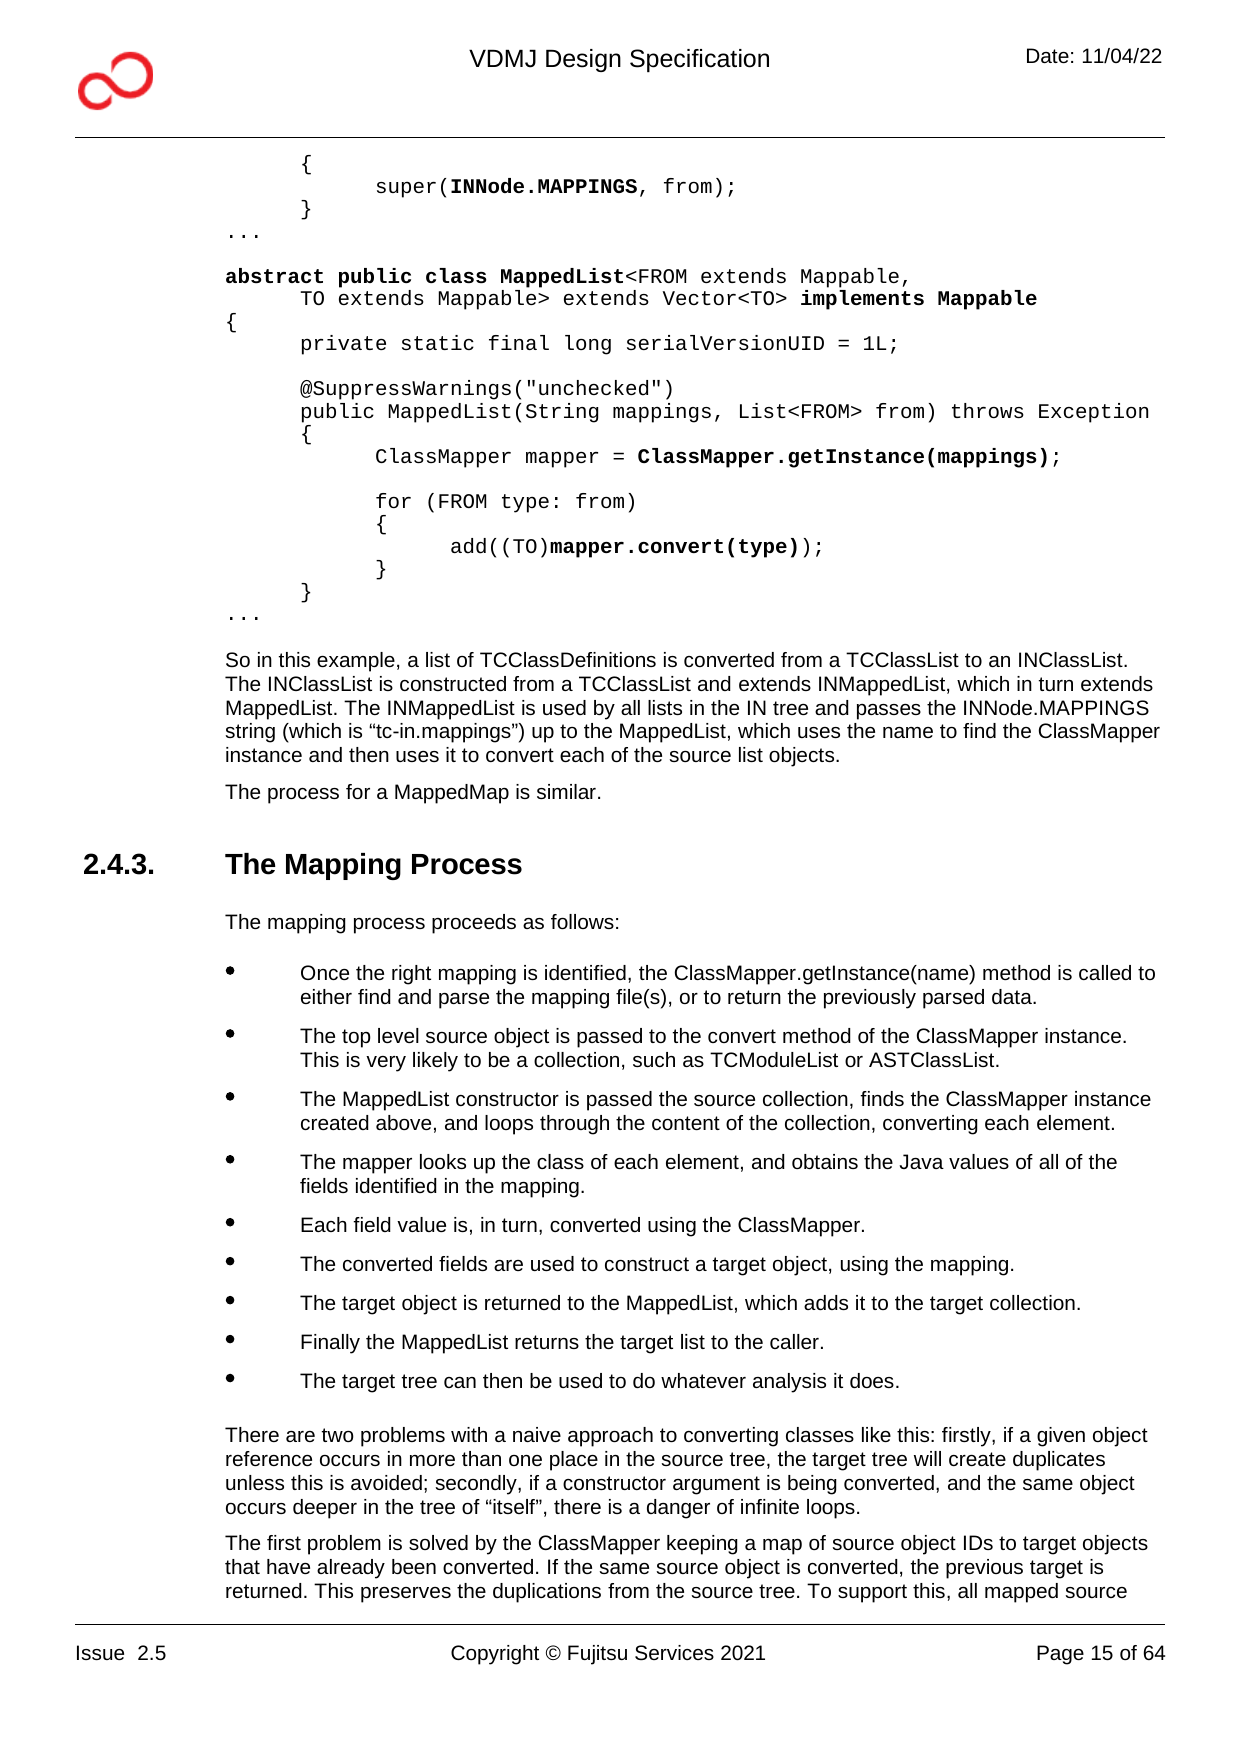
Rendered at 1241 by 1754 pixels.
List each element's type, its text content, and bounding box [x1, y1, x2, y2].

list Once the right mapping is identified, the ClassMapper.getInstance(name) method is called to either find and parse the mapping file(s), or to return the previously parsed data. [225, 962, 1165, 1009]
text } [225, 198, 1165, 220]
list The MappedList constructor is passed the source collection, finds the ClassMapper instance created above, and loops through the content of the collection, converting each element. [225, 1087, 1165, 1135]
list Finally the MappedList returns the target list to the caller. [225, 1330, 1165, 1354]
text ClassMapper mapper = ClassMapper.getInstance(mappings); [225, 445, 1165, 468]
text } [225, 558, 1165, 580]
picture [78, 44, 153, 120]
list The target object is returned to the MappedList, which adds it to the target collection. [225, 1291, 1165, 1315]
text add((TO)mapper.convert(type)); [225, 535, 1165, 558]
text for (FROM type: from) [225, 490, 1165, 513]
text The mapping process proceeds as follows: [225, 910, 1165, 934]
text TO extends Mappable> extends Vector<TO> implements Mappable [225, 288, 1165, 310]
text ... [225, 603, 1165, 625]
text ... [225, 220, 1165, 243]
text } [225, 580, 1165, 603]
text private static final long serialVersionUID = 1L; [225, 333, 1165, 355]
text { [225, 153, 1165, 175]
list The top level source object is passed to the convert method of the ClassMapper instance. This is very likely to be a collection, such as TCModuleList or ASTClassList. [225, 1024, 1165, 1072]
text So in this example, a list of TCClassDefinitions is converted from a TCClassList to an INClassList. The INClassList is constructed from a TCClassList and extends INMappedList, which in turn extends MappedList. The INMappedList is used by all lists in the IN tree and passes the INNode.MAPPINGS string (which is “tc-in.mappings”) up to the MappedList, which uses the name to find the ClassMapper instance and then uses it to convert each of the source list objects. [225, 648, 1165, 768]
text super(INNode.MAPPINGS, from); [225, 175, 1165, 198]
text @SuppressWarnings("unchecked") [225, 378, 1165, 400]
text { [225, 310, 1165, 333]
text public MappedList(String mappings, List<FROM> from) throws Exception [225, 400, 1165, 423]
list The target tree can then be used to do whatever analysis it does. [225, 1369, 1165, 1393]
list The mapper looks up the class of each element, and obtains the Java values of all of the fields identified in the mapping. [225, 1150, 1165, 1198]
list Each field value is, in turn, converted using the ClassMapper. [225, 1213, 1165, 1237]
text { [225, 423, 1165, 445]
text The first problem is solved by the ClassMapper keeping a map of source object IDs to target objects that have already been converted. If the same source object is converted, the previous target is returned. This preserves the duplications from the source tree. To support this, all mapped source [225, 1531, 1165, 1603]
text { [225, 513, 1165, 535]
text abstract public class MappedList<FROM extends Mappable, [225, 265, 1165, 288]
list The converted fields are used to construct a target object, using the mapping. [225, 1252, 1165, 1276]
text The process for a MappedMap is similar. [225, 780, 1165, 804]
subtitle The Mapping Process [75, 847, 1165, 880]
text There are two problems with a naive approach to converting classes like this: firstly, if a given object reference occurs in more than one place in the source tree, the target tree will create duplicates unless this is avoided; secondly, if a constructor argument is being converted, and the same object occurs deeper in the tree of “itself”, there is a danger of infinite loops. [225, 1423, 1165, 1519]
